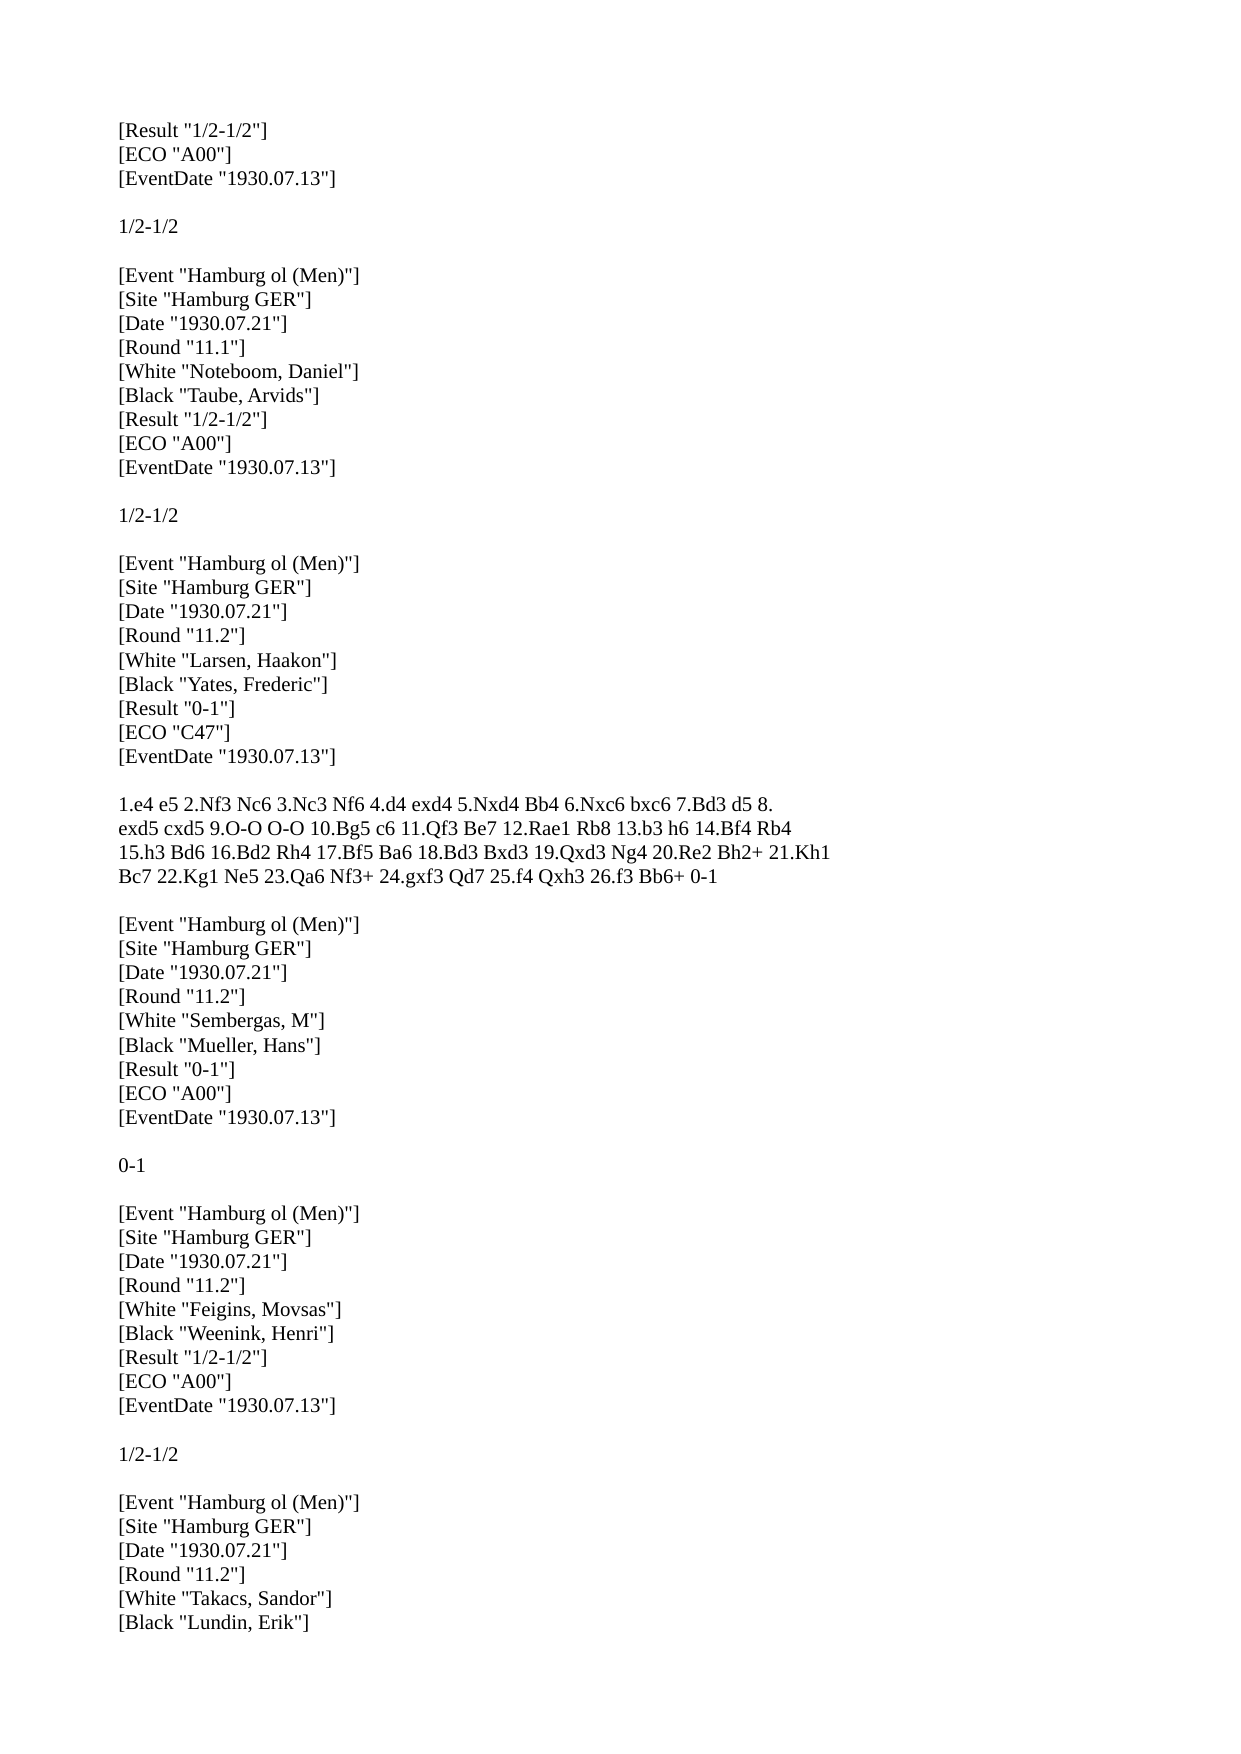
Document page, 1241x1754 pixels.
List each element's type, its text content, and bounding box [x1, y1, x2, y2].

text [Site "Hamburg GER"] [118, 1225, 1122, 1249]
text [ECO "A00"] [118, 431, 1122, 455]
text [White "Larsen, Haakon"] [118, 647, 1122, 672]
text 15.h3 Bd6 16.Bd2 Rh4 17.Bf5 Ba6 18.Bd3 Bxd3 19.Qxd3 Ng4 20.Re2 Bh2+ 21.Kh1 [118, 840, 1122, 864]
text [Result "1/2-1/2"] [118, 118, 1122, 142]
text [White "Takacs, Sandor"] [118, 1586, 1122, 1610]
text [Round "11.2"] [118, 1562, 1122, 1586]
text Bc7 22.Kg1 Ne5 23.Qa6 Nf3+ 24.gxf3 Qd7 25.f4 Qxh3 26.f3 Bb6+ 0-1 [118, 864, 1122, 888]
text [Round "11.2"] [118, 984, 1122, 1008]
text [EventDate "1930.07.13"] [118, 166, 1122, 190]
text [EventDate "1930.07.13"] [118, 455, 1122, 479]
text [White "Feigins, Movsas"] [118, 1297, 1122, 1321]
text [Site "Hamburg GER"] [118, 575, 1122, 599]
text [Result "0-1"] [118, 696, 1122, 720]
text [ECO "C47"] [118, 720, 1122, 744]
text [Date "1930.07.21"] [118, 1538, 1122, 1562]
text [Round "11.2"] [118, 623, 1122, 647]
text [Event "Hamburg ol (Men)"] [118, 1490, 1122, 1514]
text [Result "1/2-1/2"] [118, 407, 1122, 431]
text [Date "1930.07.21"] [118, 1249, 1122, 1273]
text [Date "1930.07.21"] [118, 311, 1122, 335]
text [White "Noteboom, Daniel"] [118, 359, 1122, 383]
text [EventDate "1930.07.13"] [118, 1393, 1122, 1417]
text [EventDate "1930.07.13"] [118, 744, 1122, 768]
text [ECO "A00"] [118, 142, 1122, 166]
text [Round "11.1"] [118, 335, 1122, 359]
text [Date "1930.07.21"] [118, 960, 1122, 984]
text [Event "Hamburg ol (Men)"] [118, 551, 1122, 575]
text 1/2-1/2 [118, 1442, 1122, 1466]
text 1/2-1/2 [118, 214, 1122, 238]
text [Black "Mueller, Hans"] [118, 1032, 1122, 1057]
text [Black "Yates, Frederic"] [118, 672, 1122, 696]
text 1/2-1/2 [118, 503, 1122, 527]
text [Event "Hamburg ol (Men)"] [118, 1201, 1122, 1225]
text 0-1 [118, 1153, 1122, 1177]
text [Date "1930.07.21"] [118, 599, 1122, 623]
text [Black "Taube, Arvids"] [118, 383, 1122, 407]
text [Site "Hamburg GER"] [118, 287, 1122, 311]
text [White "Sembergas, M"] [118, 1008, 1122, 1032]
text [Black "Lundin, Erik"] [118, 1610, 1122, 1634]
text [EventDate "1930.07.13"] [118, 1105, 1122, 1129]
text [Site "Hamburg GER"] [118, 1514, 1122, 1538]
text [Event "Hamburg ol (Men)"] [118, 262, 1122, 287]
text [Event "Hamburg ol (Men)"] [118, 912, 1122, 936]
text [Result "1/2-1/2"] [118, 1345, 1122, 1369]
text [Round "11.2"] [118, 1273, 1122, 1297]
text 1.e4 e5 2.Nf3 Nc6 3.Nc3 Nf6 4.d4 exd4 5.Nxd4 Bb4 6.Nxc6 bxc6 7.Bd3 d5 8. [118, 792, 1122, 816]
text [Site "Hamburg GER"] [118, 936, 1122, 960]
text [Result "0-1"] [118, 1057, 1122, 1081]
text [ECO "A00"] [118, 1081, 1122, 1105]
text [Black "Weenink, Henri"] [118, 1321, 1122, 1345]
text [ECO "A00"] [118, 1369, 1122, 1393]
text exd5 cxd5 9.O-O O-O 10.Bg5 c6 11.Qf3 Be7 12.Rae1 Rb8 13.b3 h6 14.Bf4 Rb4 [118, 816, 1122, 840]
